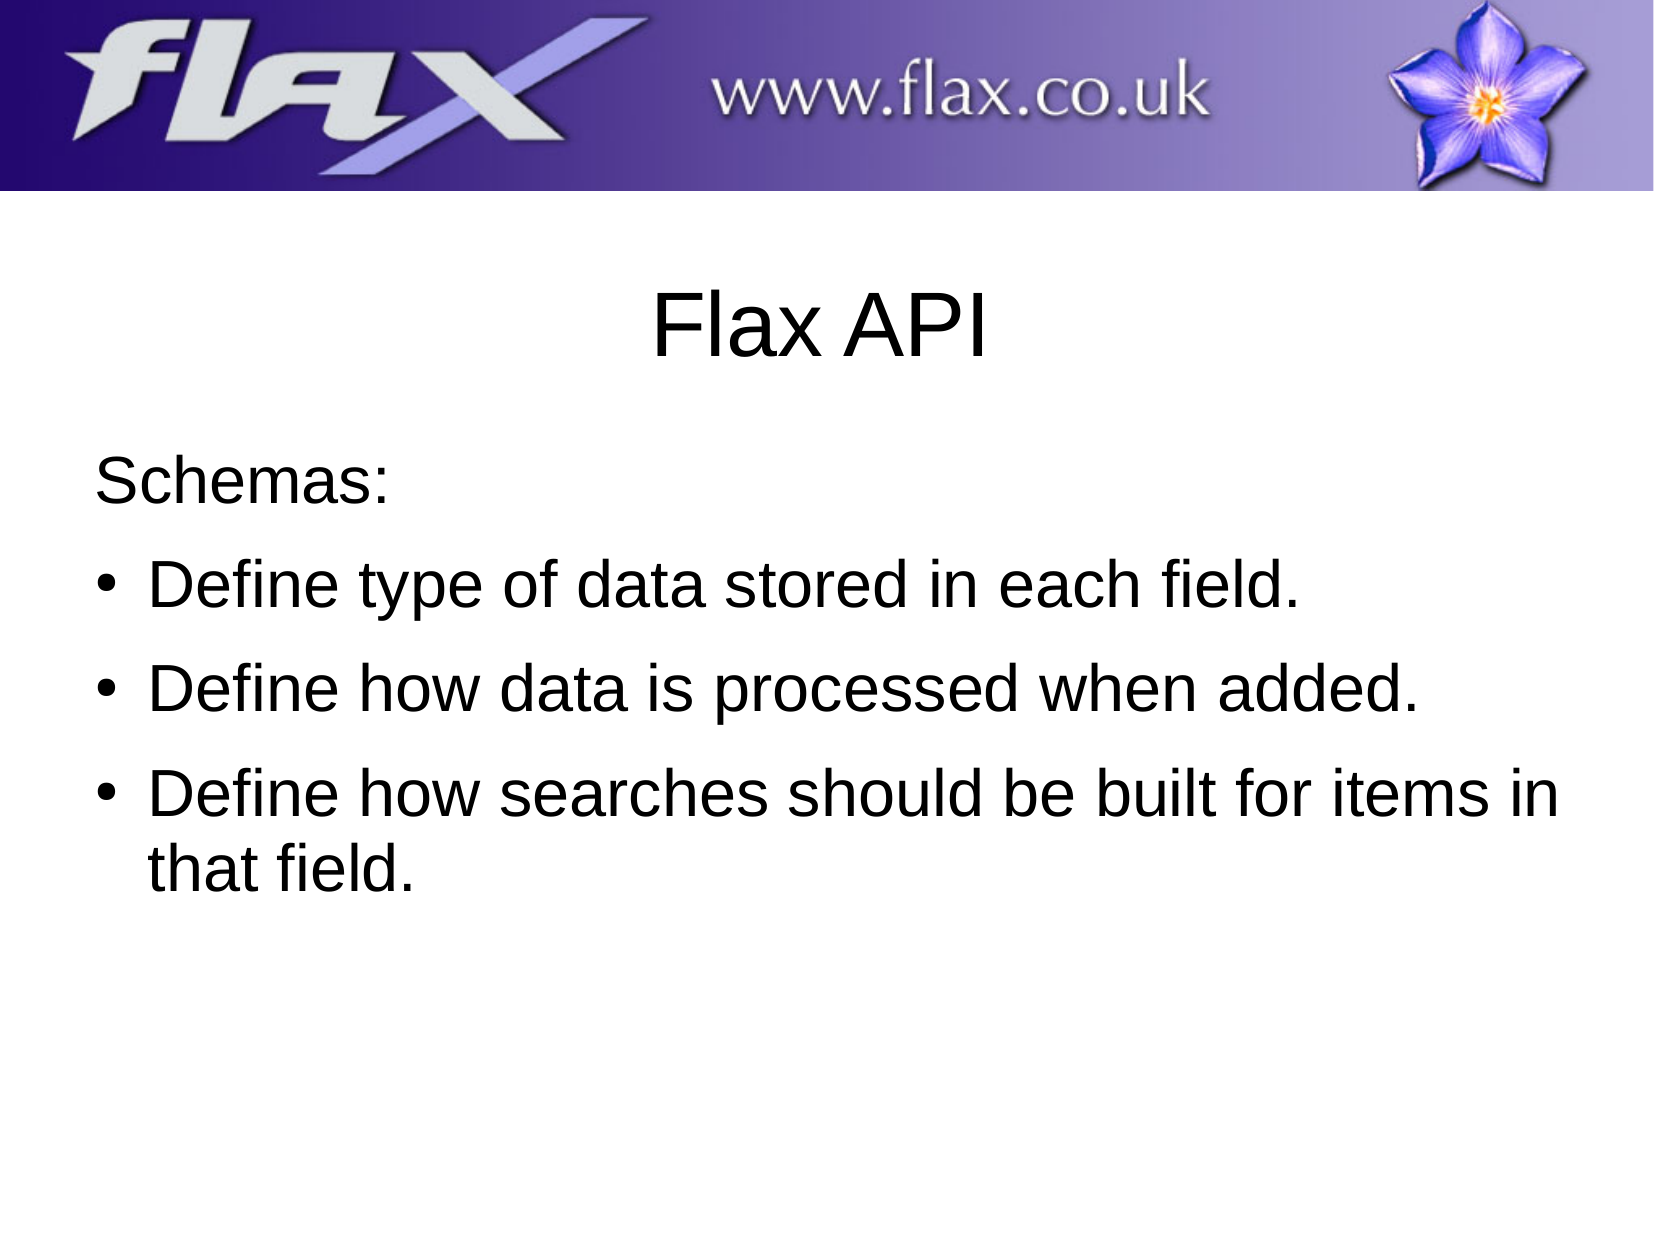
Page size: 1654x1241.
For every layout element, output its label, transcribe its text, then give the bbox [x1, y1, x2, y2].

picture [0, 0, 1654, 191]
title Flax API [76, 236, 1565, 414]
list Schemas: Define type of data stored in each field. Define how data is processed when added. Define how searches should be built for items in that field. [76, 442, 1565, 1094]
